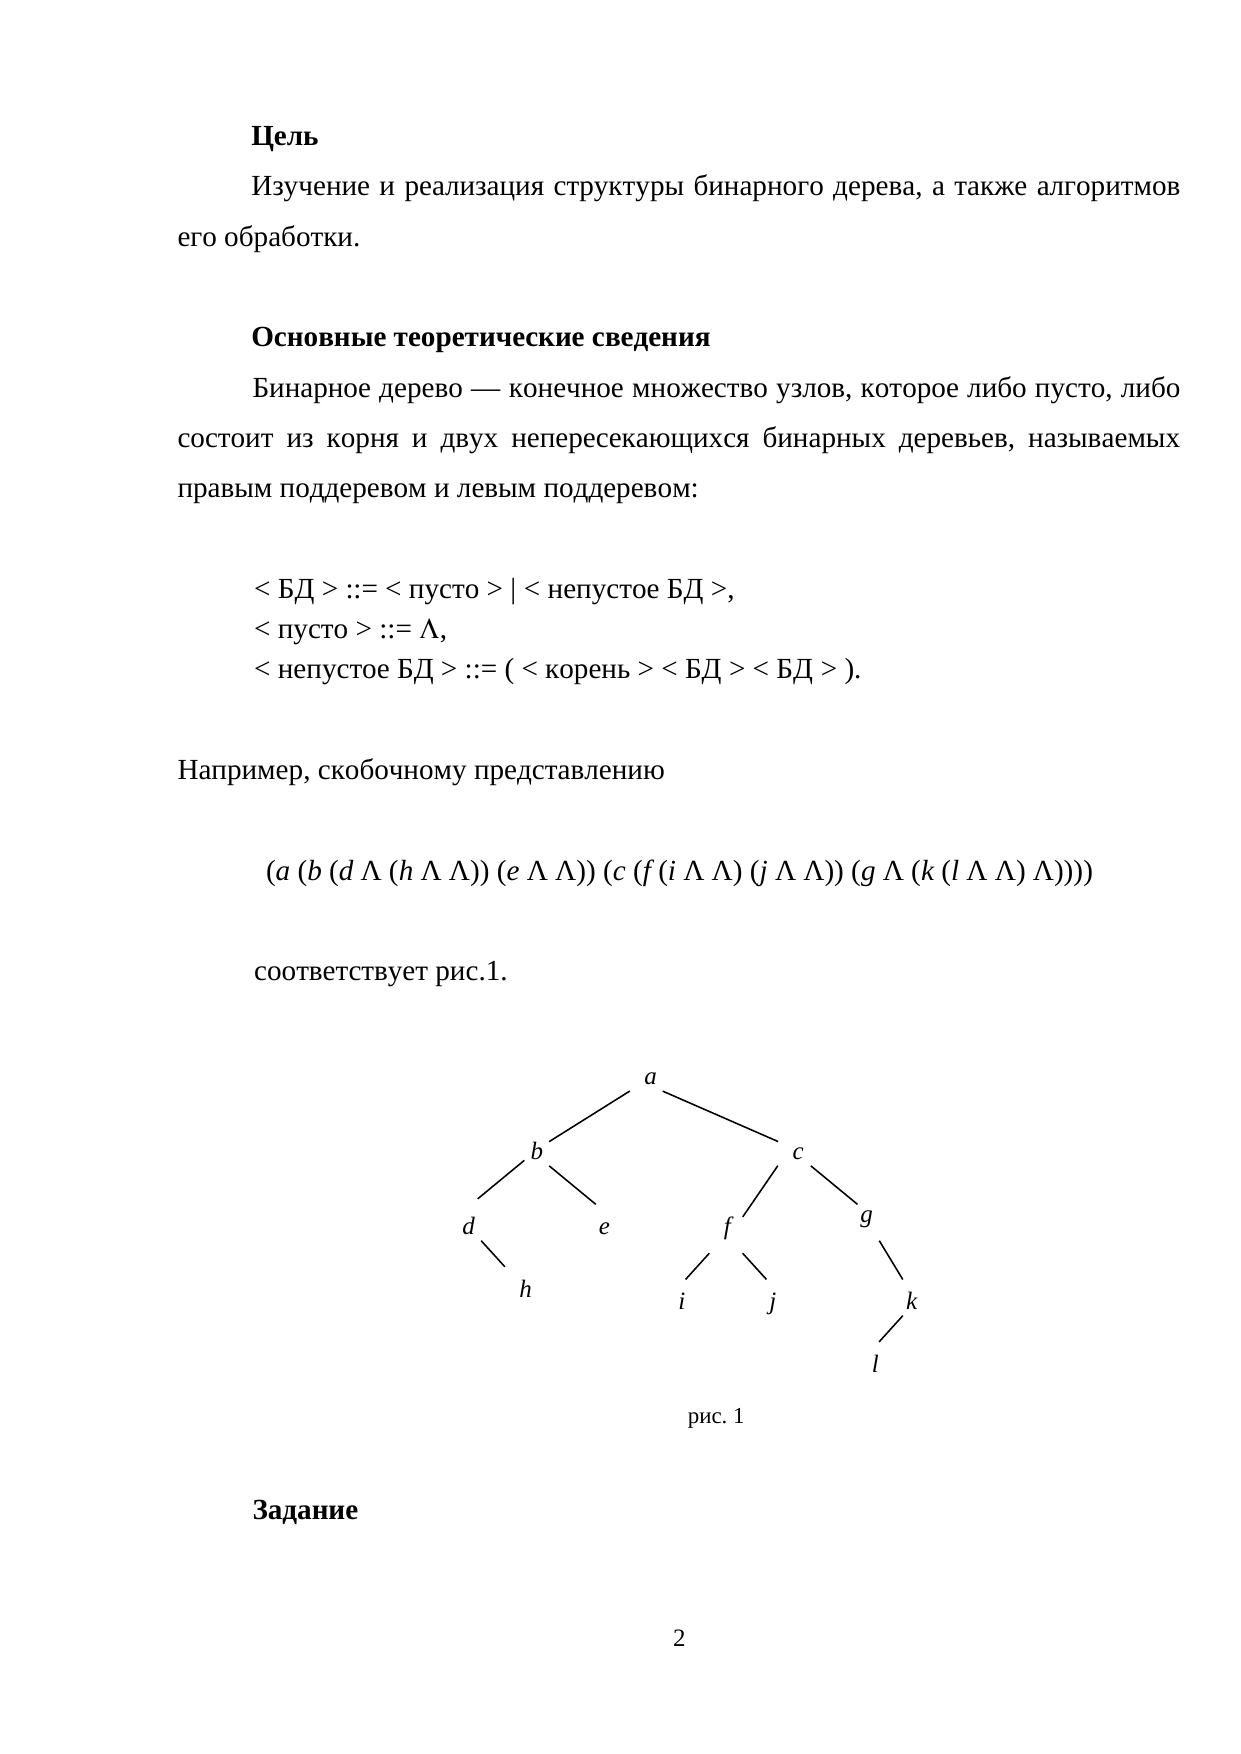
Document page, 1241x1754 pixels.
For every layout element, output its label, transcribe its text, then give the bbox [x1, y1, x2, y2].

text Цель [177, 118, 1181, 152]
text Бинарное дерево — конечное множество узлов, которое либо пусто, либо состоит из корня и двух непересекающихся бинарных деревьев, называемых правым поддеревом и левым поддеревом: [177, 370, 1181, 504]
text Изучение и реализация структуры бинарного дерева, а также алгоритмов его обработки. [177, 168, 1181, 252]
text соответствует рис.1. [177, 953, 1181, 987]
text < непустое БД > ::= ( < корень > < БД > < БД > ). [177, 651, 1181, 685]
text Например, скобочному представлению [177, 752, 1181, 786]
text < пусто > ::= , [177, 611, 1181, 645]
text < БД > ::= < пусто > | < непустое БД >, [177, 571, 1181, 604]
text Основные теоретические сведения [177, 319, 1181, 353]
text Задание [177, 1492, 1181, 1525]
text рис. 1 [177, 1402, 1181, 1428]
text (a (b (d Λ (h Λ Λ)) (e Λ Λ)) (c (f (i Λ Λ) (j Λ Λ)) (g Λ (k (l Λ Λ) Λ)))) [177, 853, 1181, 886]
